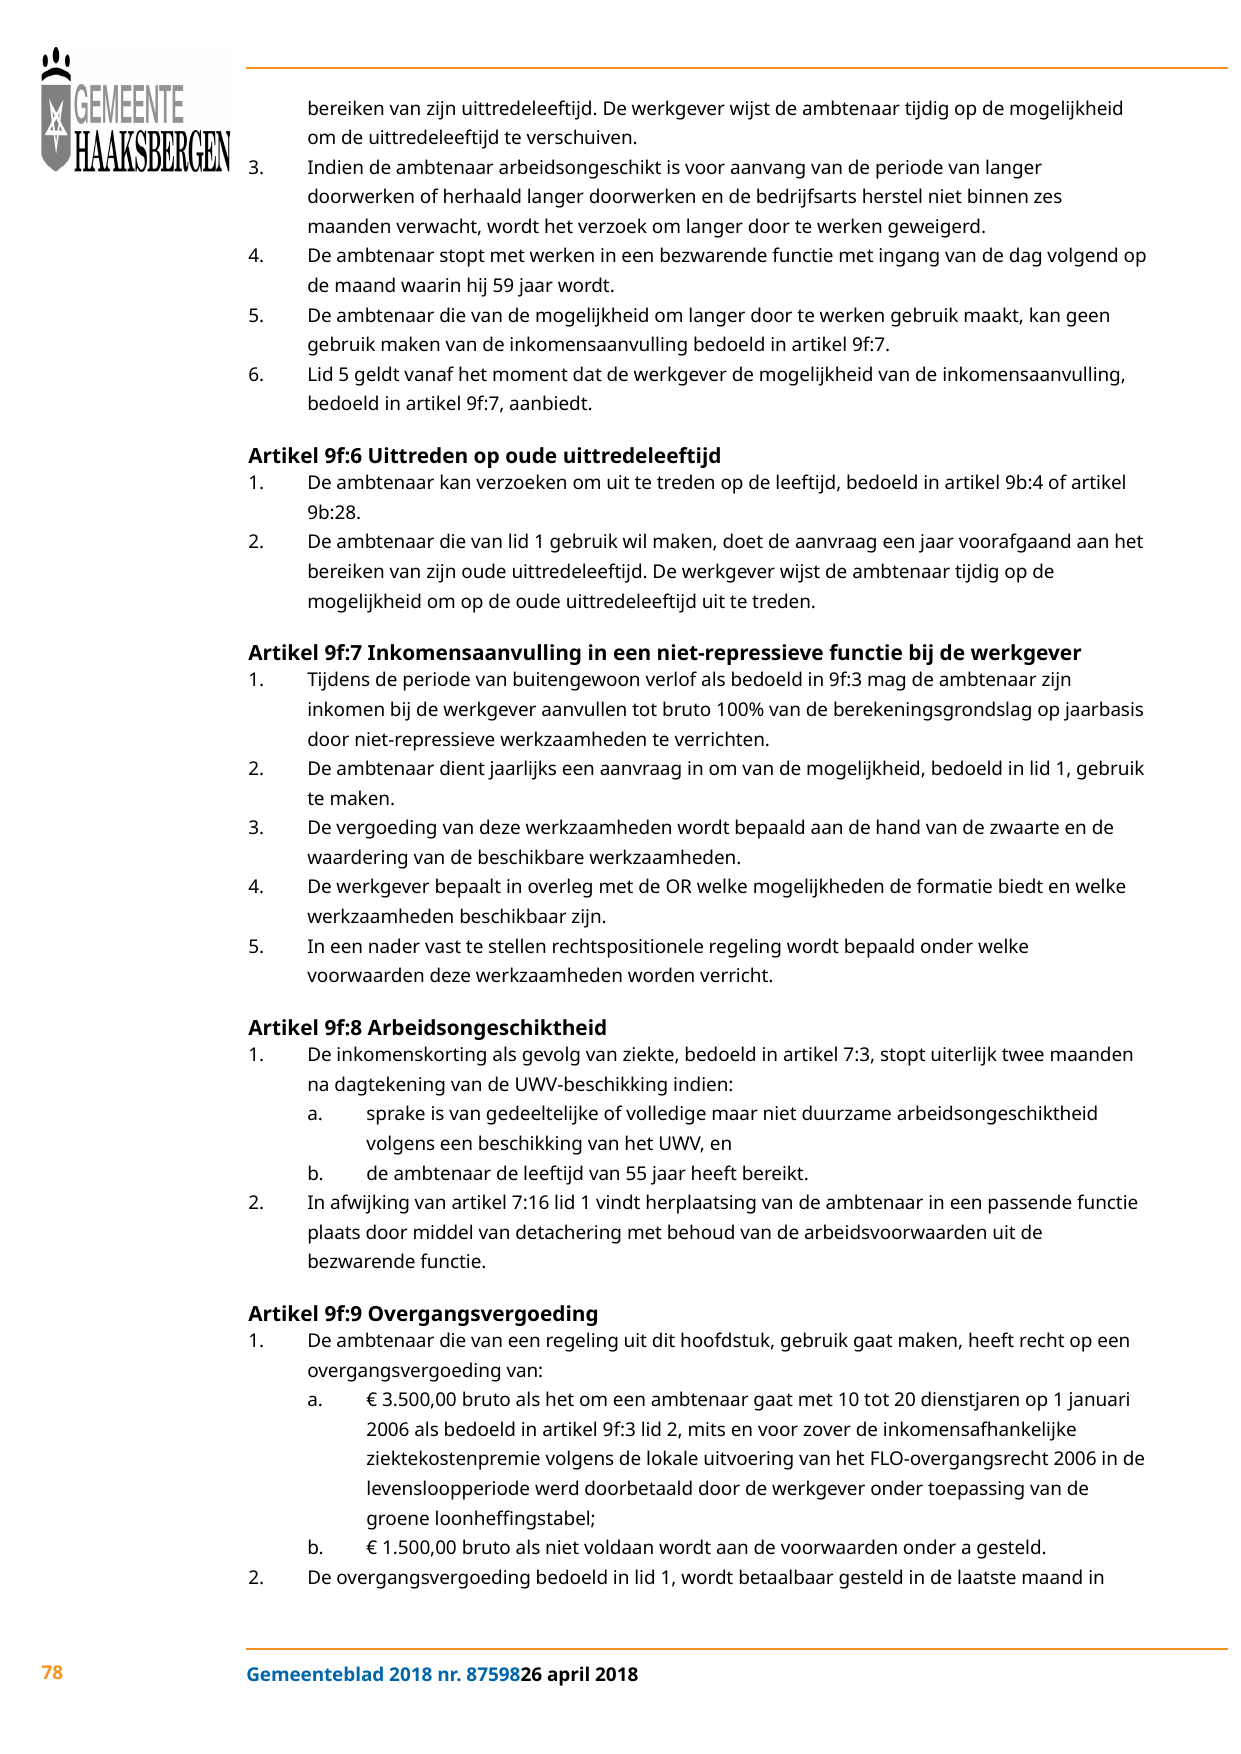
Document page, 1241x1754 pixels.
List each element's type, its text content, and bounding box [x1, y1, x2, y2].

list De overgangsvergoeding bedoeld in lid 1, wordt betaalbaar gesteld in de laatste maand in [248, 1564, 1152, 1590]
list De ambtenaar die van een regeling uit dit hoofdstuk, gebruik gaat maken, heeft recht op een overgangsvergoeding van: [248, 1327, 1152, 1383]
text Artikel 9f:7 Inkomensaanvulling in een niet-repressieve functie bij de werkgever [248, 638, 1152, 667]
list De werkgever bepaalt in overleg met de OR welke mogelijkheden de formatie biedt en welke werkzaamheden beschikbaar zijn. [248, 874, 1152, 929]
picture [41, 47, 231, 172]
list De ambtenaar die van lid 1 gebruik wil maken, doet de aanvraag een jaar voorafgaand aan het bereiken van zijn oude uittredeleeftijd. De werkgever wijst de ambtenaar tijdig op de mogelijkheid om op de oude uittredeleeftijd uit te treden. [248, 529, 1152, 613]
list Tijdens de periode van buitengewoon verlof als bedoeld in 9f:3 mag de ambtenaar zijn inkomen bij de werkgever aanvullen tot bruto 100% van de berekeningsgrondslag op jaarbasis door niet-repressieve werkzaamheden te verrichten. [248, 667, 1152, 752]
list € 3.500,00 bruto als het om een ambtenaar gaat met 10 tot 20 dienstjaren op 1 januari 2006 als bedoeld in artikel 9f:3 lid 2, mits en voor zover de inkomensafhankelijke ziektekostenpremie volgens de lokale uitvoering van het FLO-overgangsrecht 2006 in de levensloopperiode werd doorbetaald door de werkgever onder toepassing van de groene loonheffingstabel; [307, 1386, 1152, 1531]
text Artikel 9f:8 Arbeidsongeschiktheid [248, 1013, 1152, 1041]
list De ambtenaar stopt met werken in een bezwarende functie met ingang van de dag volgend op de maand waarin hij 59 jaar wordt. [248, 243, 1152, 298]
text Artikel 9f:9 Overgangsvergoeding [248, 1299, 1152, 1327]
list In afwijking van artikel 7:16 lid 1 vindt herplaatsing van de ambtenaar in een passende functie plaats door middel van detachering met behoud van de arbeidsvoorwaarden uit de bezwarende functie. [248, 1189, 1152, 1274]
list De inkomenskorting als gevolg van ziekte, bedoeld in artikel 7:3, stopt uiterlijk twee maanden na dagtekening van de UWV-beschikking indien: [248, 1041, 1152, 1097]
list bereiken van zijn uittredeleeftijd. De werkgever wijst de ambtenaar tijdig op de mogelijkheid om de uittredeleeftijd te verschuiven. [248, 95, 1152, 150]
list De ambtenaar dient jaarlijks een aanvraag in om van de mogelijkheid, bedoeld in lid 1, gebruik te maken. [248, 755, 1152, 811]
list € 1.500,00 bruto als niet voldaan wordt aan de voorwaarden onder a gesteld. [307, 1534, 1152, 1560]
list de ambtenaar de leeftijd van 55 jaar heeft bereikt. [307, 1160, 1152, 1185]
list De vergoeding van deze werkzaamheden wordt bepaald aan de hand van de zwaarte en de waardering van de beschikbare werkzaamheden. [248, 814, 1152, 870]
list De ambtenaar die van de mogelijkheid om langer door te werken gebruik maakt, kan geen gebruik maken van de inkomensaanvulling bedoeld in artikel 9f:7. [248, 302, 1152, 357]
list In een nader vast te stellen rechtspositionele regeling wordt bepaald onder welke voorwaarden deze werkzaamheden worden verricht. [248, 933, 1152, 988]
list Lid 5 geldt vanaf het moment dat de werkgever de mogelijkheid van de inkomensaanvulling, bedoeld in artikel 9f:7, aanbiedt. [248, 361, 1152, 416]
list De ambtenaar kan verzoeken om uit te treden op de leeftijd, bedoeld in artikel 9b:4 of artikel 9b:28. [248, 469, 1152, 525]
list Indien de ambtenaar arbeidsongeschikt is voor aanvang van de periode van langer doorwerken of herhaald langer doorwerken en de bedrijfsarts herstel niet binnen zes maanden verwacht, wordt het verzoek om langer door te werken geweigerd. [248, 154, 1152, 239]
text Artikel 9f:6 Uittreden op oude uittredeleeftijd [248, 441, 1152, 469]
list sprake is van gedeeltelijke of volledige maar niet duurzame arbeidsongeschiktheid volgens een beschikking van het UWV, en [307, 1101, 1152, 1156]
